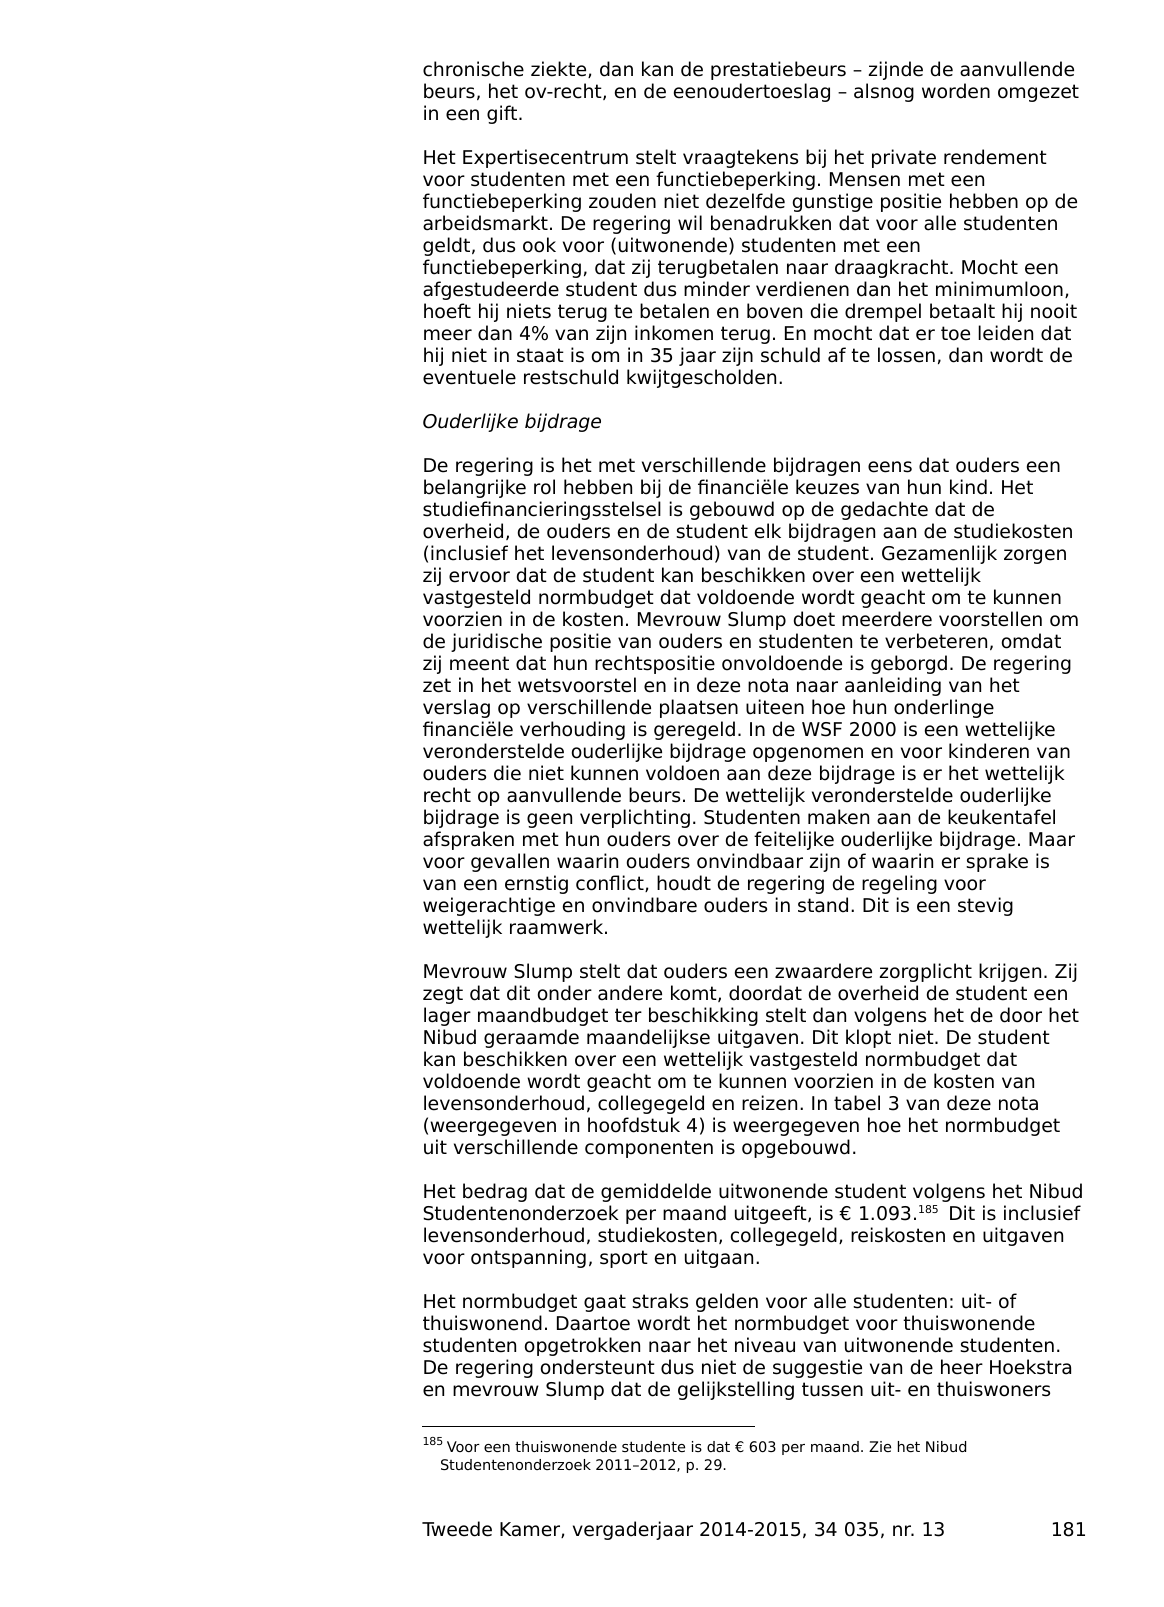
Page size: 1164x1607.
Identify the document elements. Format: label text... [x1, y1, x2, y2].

text Voor een thuiswonende studente is dat € 603 per maand. Zie het Nibud Studentenonderzoek 2011–2012, p. 29. [422, 1435, 1087, 1474]
text Het bedrag dat de gemiddelde uitwonende student volgens het Nibud Studentenonderzoek per maand uitgeeft, is € 1.093. Dit is inclusief levensonderhoud, studiekosten, collegegeld, reiskosten en uitgaven voor ontspanning, sport en uitgaan. [422, 1181, 1087, 1269]
text Het normbudget gaat straks gelden voor alle studenten: uit- of thuiswonend. Daartoe wordt het normbudget voor thuiswonende studenten opgetrokken naar het niveau van uitwonende studenten. De regering ondersteunt dus niet de suggestie van de heer Hoekstra en mevrouw Slump dat de gelijkstelling tussen uit- en thuiswoners [422, 1291, 1087, 1401]
text Mevrouw Slump stelt dat ouders een zwaardere zorgplicht krijgen. Zij zegt dat dit onder andere komt, doordat de overheid de student een lager maandbudget ter beschikking stelt dan volgens het de door het Nibud geraamde maandelijkse uitgaven. Dit klopt niet. De student kan beschikken over een wettelijk vastgesteld normbudget dat voldoende wordt geacht om te kunnen voorzien in de kosten van levensonderhoud, collegegeld en reizen. In tabel 3 van deze nota (weergegeven in hoofdstuk 4) is weergegeven hoe het normbudget uit verschillende componenten is opgebouwd. [422, 961, 1087, 1159]
text De regering is het met verschillende bijdragen eens dat ouders een belangrijke rol hebben bij de financiële keuzes van hun kind. Het studiefinancieringsstelsel is gebouwd op de gedachte dat de overheid, de ouders en de student elk bijdragen aan de studiekosten (inclusief het levensonderhoud) van de student. Gezamenlijk zorgen zij ervoor dat de student kan beschikken over een wettelijk vastgesteld normbudget dat voldoende wordt geacht om te kunnen voorzien in de kosten. Mevrouw Slump doet meerdere voorstellen om de juridische positie van ouders en studenten te verbeteren, omdat zij meent dat hun rechtspositie onvoldoende is geborgd. De regering zet in het wetsvoorstel en in deze nota naar aanleiding van het verslag op verschillende plaatsen uiteen hoe hun onderlinge financiële verhouding is geregeld. In de WSF 2000 is een wettelijke veronderstelde ouderlijke bijdrage opgenomen en voor kinderen van ouders die niet kunnen voldoen aan deze bijdrage is er het wettelijk recht op aanvullende beurs. De wettelijk veronderstelde ouderlijke bijdrage is geen verplichting. Studenten maken aan de keukentafel afspraken met hun ouders over de feitelijke ouderlijke bijdrage. Maar voor gevallen waarin ouders onvindbaar zijn of waarin er sprake is van een ernstig conflict, houdt de regering de regeling voor weigerachtige en onvindbare ouders in stand. Dit is een stevig wettelijk raamwerk. [422, 455, 1087, 939]
text chronische ziekte, dan kan de prestatiebeurs – zijnde de aanvullende beurs, het ov-recht, en de eenoudertoeslag – alsnog worden omgezet in een gift. [422, 59, 1087, 125]
subtitle Ouderlijke bijdrage [422, 411, 1087, 433]
text Het Expertisecentrum stelt vraagtekens bij het private rendement voor studenten met een functiebeperking. Mensen met een functiebeperking zouden niet dezelfde gunstige positie hebben op de arbeidsmarkt. De regering wil benadrukken dat voor alle studenten geldt, dus ook voor (uitwonende) studenten met een functiebeperking, dat zij terugbetalen naar draagkracht. Mocht een afgestudeerde student dus minder verdienen dan het minimumloon, hoeft hij niets terug te betalen en boven die drempel betaalt hij nooit meer dan 4% van zijn inkomen terug. En mocht dat er toe leiden dat hij niet in staat is om in 35 jaar zijn schuld af te lossen, dan wordt de eventuele restschuld kwijtgescholden. [422, 147, 1087, 389]
